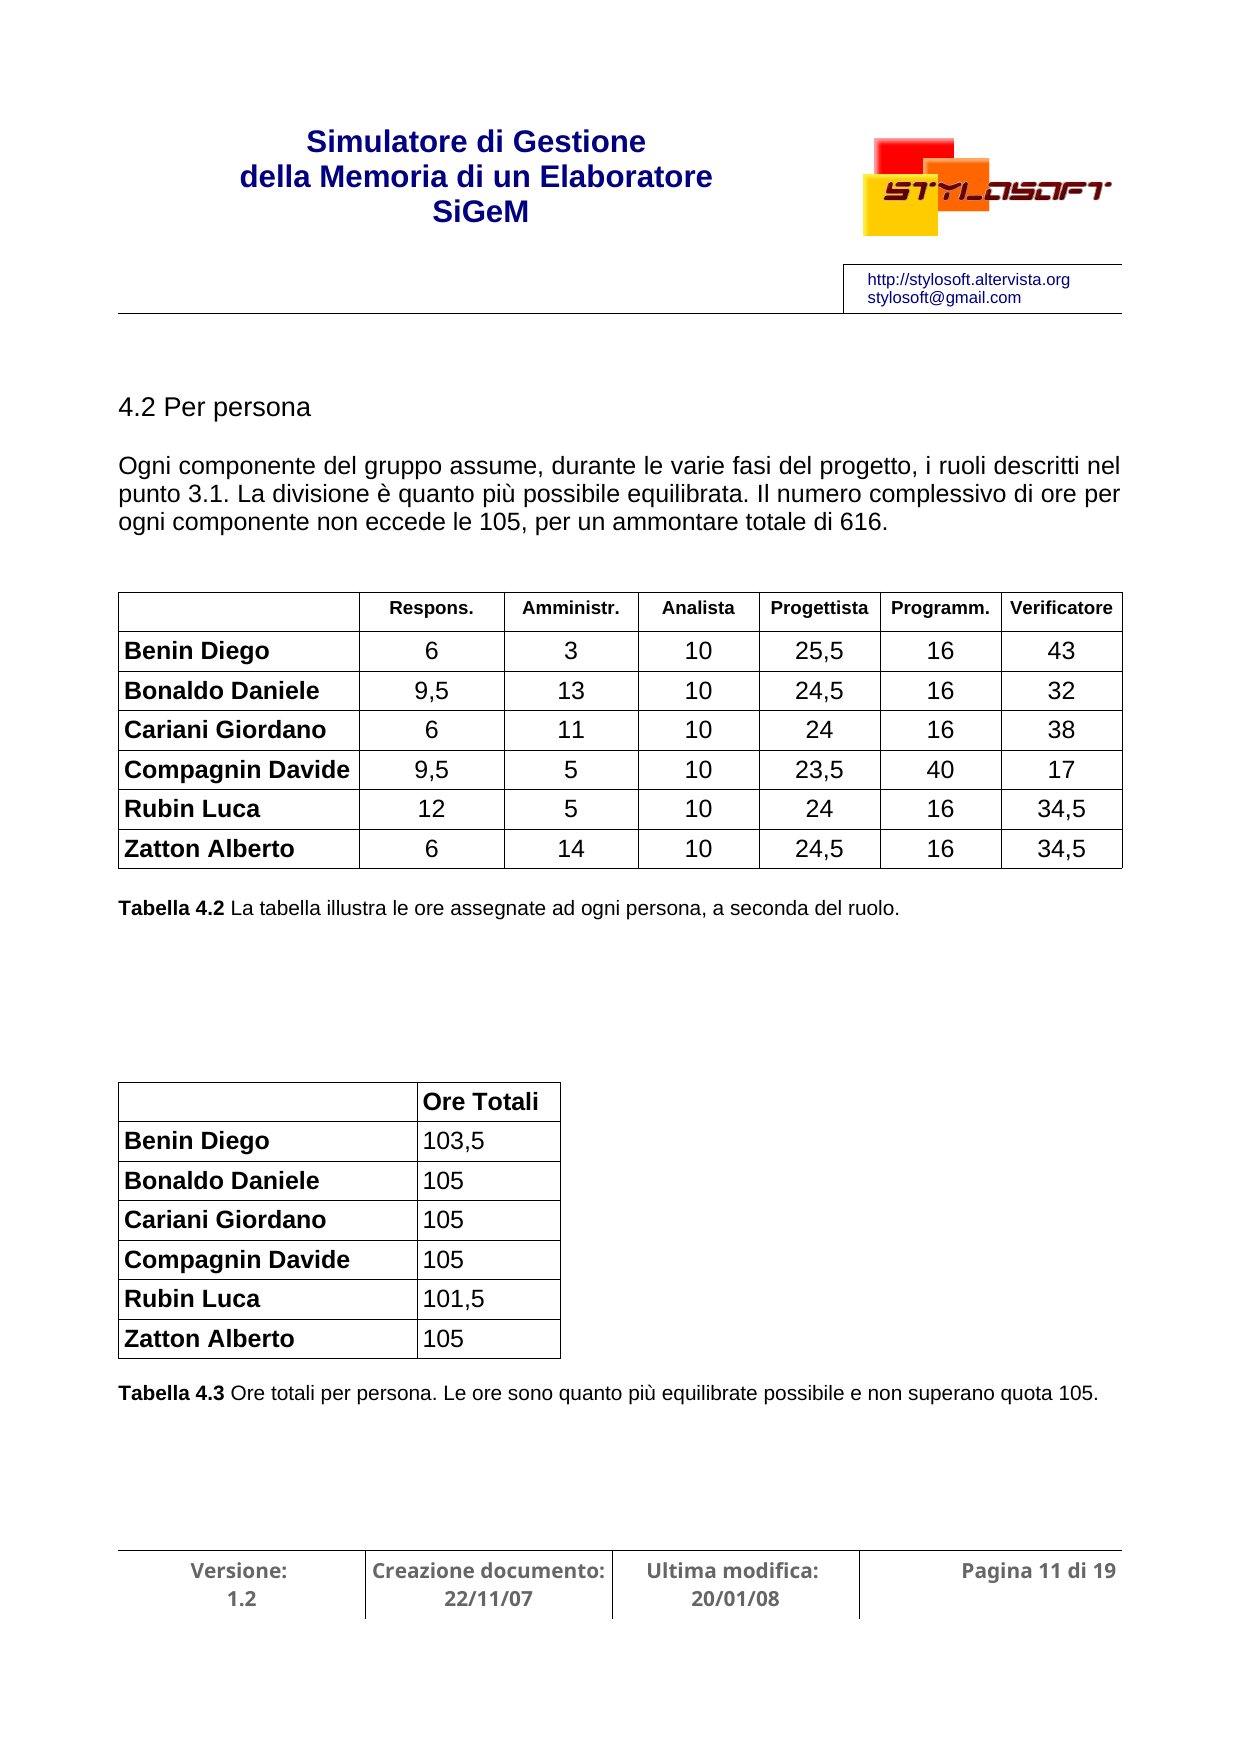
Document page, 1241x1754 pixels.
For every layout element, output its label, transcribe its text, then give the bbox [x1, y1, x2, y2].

table_cell 12 [360, 790, 504, 828]
table_cell Benin Diego [119, 632, 359, 671]
table_cell 6 [360, 711, 504, 749]
table_header Ore Totali [418, 1083, 560, 1121]
table_cell 38 [1002, 711, 1122, 749]
table_cell 16 [881, 672, 1001, 710]
table_cell 6 [360, 830, 504, 868]
picture [848, 123, 1117, 247]
table_cell 13 [505, 672, 638, 710]
table_header Analista [639, 593, 759, 631]
text 4.2 Per persona [118, 391, 1122, 422]
table_cell Zatton Alberto [119, 830, 359, 868]
table_cell Cariani Giordano [119, 1201, 417, 1240]
table_cell 5 [505, 790, 638, 828]
table_cell 14 [505, 830, 638, 868]
table_cell Compagnin Davide [119, 751, 359, 789]
table_cell Rubin Luca [119, 1280, 417, 1319]
table_cell 25,5 [760, 632, 880, 671]
table_cell Cariani Giordano [119, 711, 359, 749]
table_cell 34,5 [1002, 830, 1122, 868]
table_cell 9,5 [360, 672, 504, 710]
text Tabella 4.2 La tabella illustra le ore assegnate ad ogni persona, a seconda del ruolo. [118, 896, 1122, 919]
table_cell Benin Diego [119, 1122, 417, 1161]
table_header [119, 1083, 417, 1121]
table_header Progettista [760, 593, 880, 631]
table_cell 32 [1002, 672, 1122, 710]
table_cell 16 [881, 632, 1001, 671]
table_cell 105 [418, 1241, 560, 1279]
table_cell Bonaldo Daniele [119, 1162, 417, 1200]
table_cell 10 [639, 751, 759, 789]
table_header Verificatore [1002, 593, 1122, 631]
table_cell 24,5 [760, 672, 880, 710]
table_cell 17 [1002, 751, 1122, 789]
table_cell 11 [505, 711, 638, 749]
table_cell 10 [639, 672, 759, 710]
table_cell 3 [505, 632, 638, 671]
table_cell 6 [360, 632, 504, 671]
table_cell 24 [760, 711, 880, 749]
table_cell 16 [881, 711, 1001, 749]
table_cell Compagnin Davide [119, 1241, 417, 1279]
table_cell 5 [505, 751, 638, 789]
table_cell 16 [881, 830, 1001, 868]
table_cell 24,5 [760, 830, 880, 868]
table_cell 101,5 [418, 1280, 560, 1319]
text Tabella 4.3 Ore totali per persona. Le ore sono quanto più equilibrate possibile e non superano quota 105. [118, 1382, 1122, 1405]
table_cell 24 [760, 790, 880, 828]
table_header Amministr. [505, 593, 638, 631]
table_cell 43 [1002, 632, 1122, 671]
table_cell 9,5 [360, 751, 504, 789]
table_cell 103,5 [418, 1122, 560, 1161]
table_cell Bonaldo Daniele [119, 672, 359, 710]
table_cell 105 [418, 1201, 560, 1240]
table_header Programm. [881, 593, 1001, 631]
table_cell 105 [418, 1162, 560, 1200]
table_header [119, 593, 359, 631]
table_cell 34,5 [1002, 790, 1122, 828]
table_cell 105 [418, 1320, 560, 1358]
table_cell 16 [881, 790, 1001, 828]
table_header Respons. [360, 593, 504, 631]
table_cell 10 [639, 830, 759, 868]
table_cell 10 [639, 711, 759, 749]
text Ogni componente del gruppo assume, durante le varie fasi del progetto, i ruoli descritti nel punto 3.1. La divisione è quanto più possibile equilibrata. Il numero complessivo di ore per ogni componente non eccede le 105, per un ammontare totale di 616. [118, 422, 1122, 536]
table_cell Zatton Alberto [119, 1320, 417, 1358]
table_cell 23,5 [760, 751, 880, 789]
table_cell 40 [881, 751, 1001, 789]
table_cell Rubin Luca [119, 790, 359, 828]
table_cell 10 [639, 632, 759, 671]
table_cell 10 [639, 790, 759, 828]
